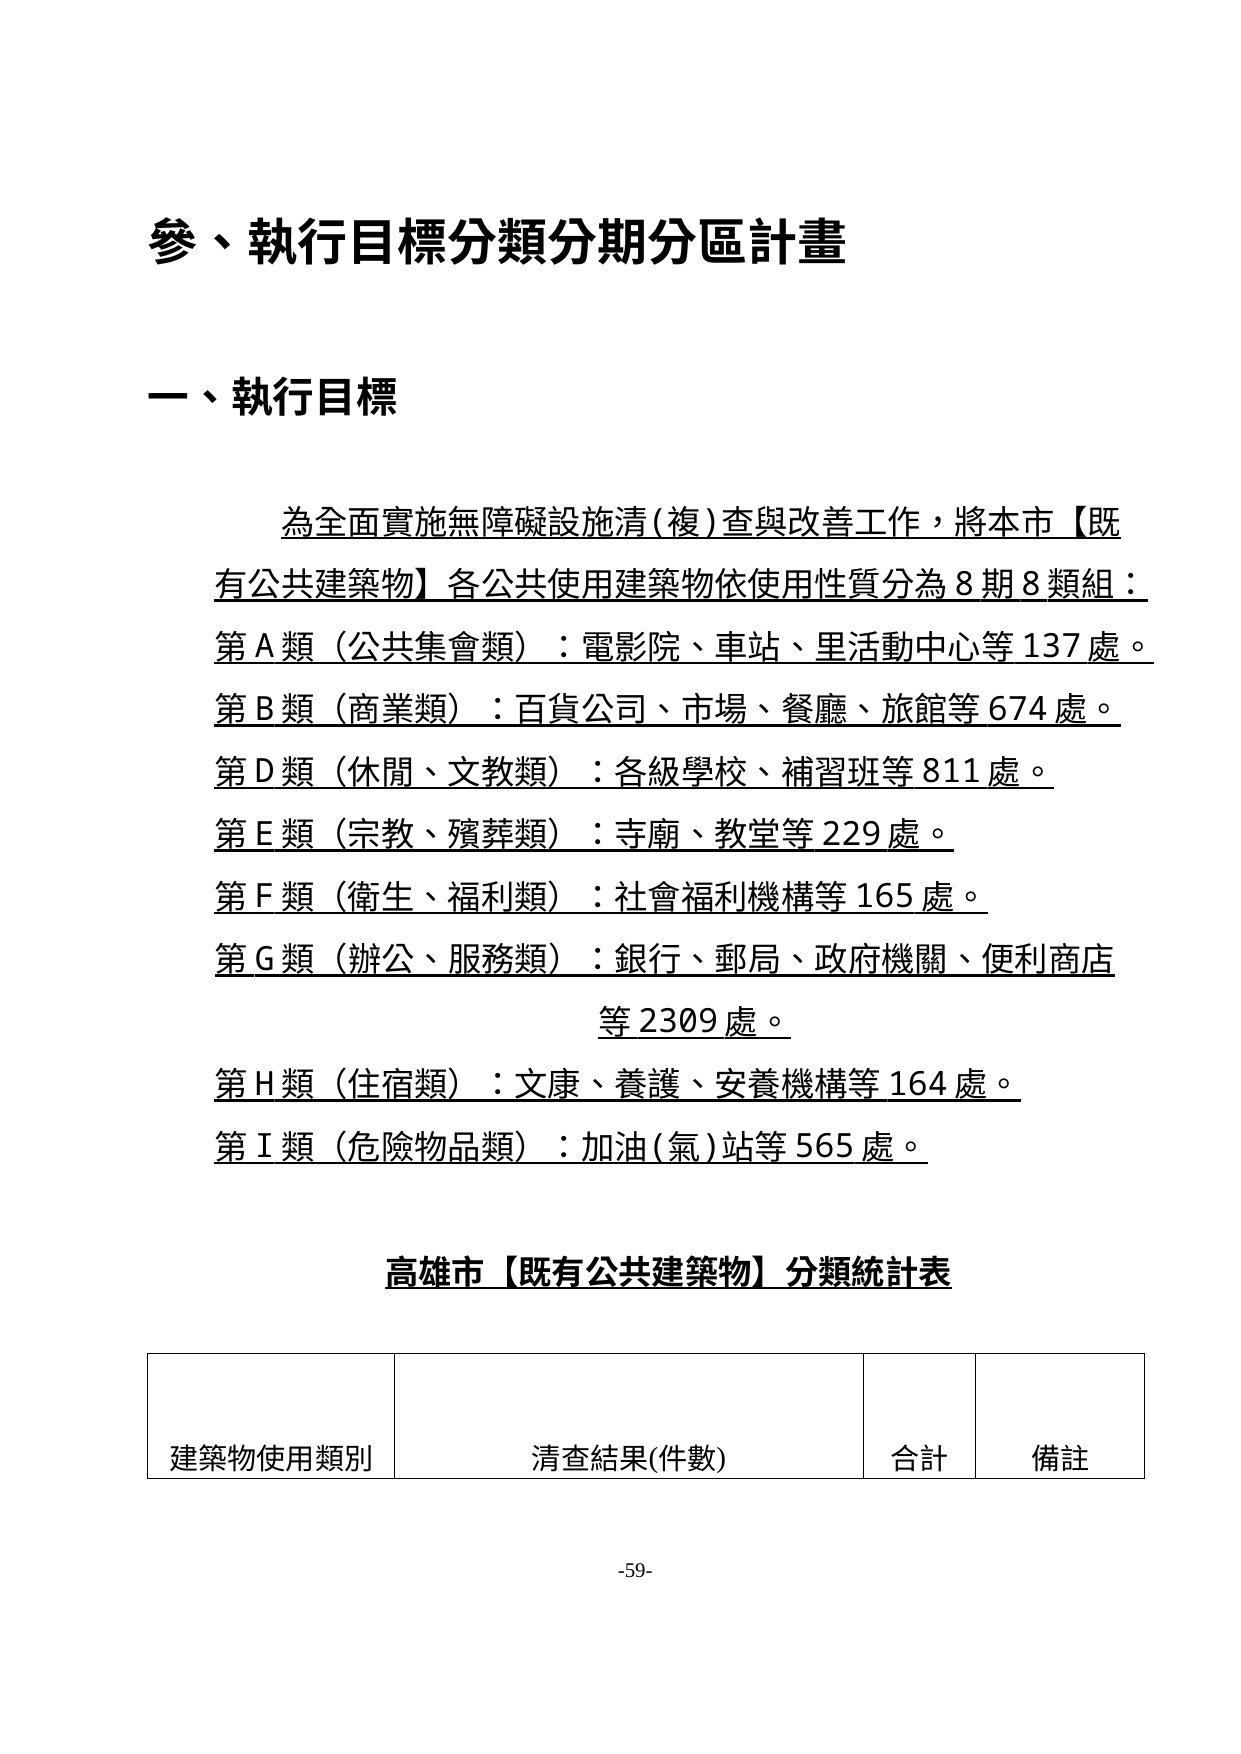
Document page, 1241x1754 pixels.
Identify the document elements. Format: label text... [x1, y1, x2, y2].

text 第E類（宗教、殯葬類）：寺廟、教堂等229處。 [148, 790, 1122, 853]
text 第B類（商業類）：百貨公司、市場、餐廳、旅館等674處。 [148, 665, 1122, 728]
text 高雄市【既有公共建築物】分類統計表 [148, 1228, 1122, 1290]
text 一、執行目標 [148, 353, 1122, 415]
text 為全面實施無障礙設施清(複)查與改善工作，將本市【既有公共建築物】各公共使用建築物依使用性質分為8期8類組： [214, 478, 1122, 599]
text 參、執行目標分類分期分區計畫 [148, 165, 1122, 290]
text 第A類（公共集會類）：電影院、車站、里活動中心等137處。 [148, 603, 1122, 665]
text 第H類（住宿類）：文康、養護、安養機構等164處。 [148, 1040, 1122, 1103]
text 第F類（衛生、福利類）：社會福利機構等165處。 [148, 853, 1122, 915]
text 第D類（休閒、文教類）：各級學校、補習班等811處。 [148, 728, 1122, 790]
text 第G類（辦公、服務類）：銀行、郵局、政府機關、便利商店等2309處。 [214, 915, 1122, 1040]
table_header 清查結果(件數) [395, 1354, 863, 1478]
table_header 建築物使用類別 [148, 1354, 394, 1478]
text 第I類（危險物品類）：加油(氣)站等565處。 [148, 1103, 1122, 1165]
table_header 備註 [976, 1354, 1144, 1478]
table_header 合計 [864, 1354, 975, 1478]
